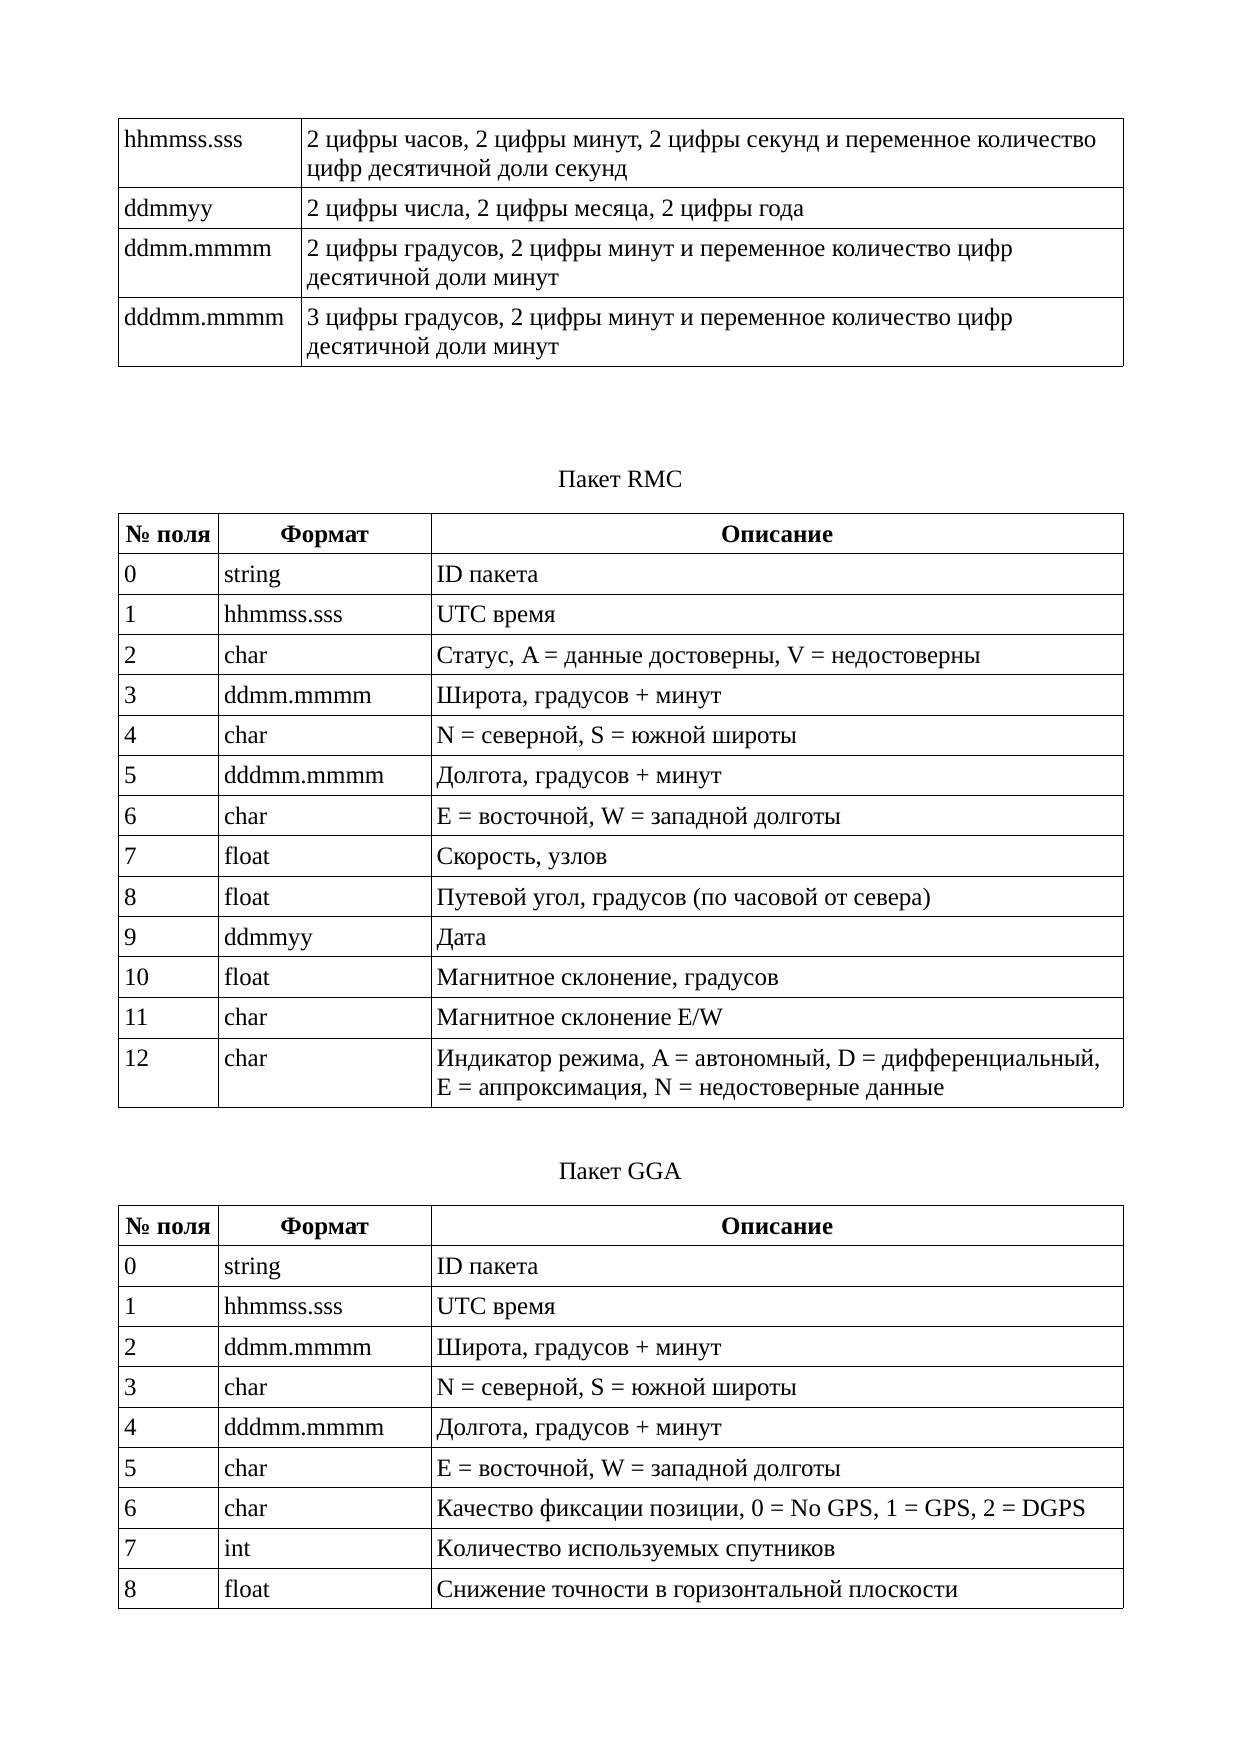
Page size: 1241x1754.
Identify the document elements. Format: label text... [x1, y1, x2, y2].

table_header Формат [219, 514, 431, 553]
table_cell E = восточной, W = западной долготы [432, 796, 1123, 835]
table_cell N = северной, S = южной широты [432, 716, 1123, 755]
table_cell 7 [119, 1529, 218, 1568]
table_cell 9 [119, 917, 218, 956]
table_cell ID пакета [432, 554, 1123, 593]
table_cell hhmmss.sss [119, 119, 301, 187]
table_cell char [219, 716, 431, 755]
table_cell Количество используемых спутников [432, 1529, 1123, 1568]
table_cell 1 [119, 595, 218, 634]
table_cell int [219, 1529, 431, 1568]
table_cell 6 [119, 796, 218, 835]
table_cell 0 [119, 554, 218, 593]
table_cell N = северной, S = южной широты [432, 1367, 1123, 1407]
table_cell 3 цифры градусов, 2 цифры минут и переменное количество цифр десятичной доли минут [302, 298, 1123, 366]
table_cell Снижение точности в горизонтальной плоскости [432, 1569, 1123, 1608]
table_cell char [219, 796, 431, 835]
table_cell float [219, 957, 431, 997]
table_header Формат [219, 1206, 431, 1245]
table_cell 8 [119, 1569, 218, 1608]
table_cell char [219, 998, 431, 1038]
table_cell ddmm.mmmm [219, 675, 431, 714]
table_cell Качество фиксации позиции, 0 = No GPS, 1 = GPS, 2 = DGPS [432, 1488, 1123, 1527]
table_header Описание [432, 1206, 1123, 1245]
table_cell 2 цифры числа, 2 цифры месяца, 2 цифры года [302, 188, 1123, 227]
table_cell Скорость, узлов [432, 836, 1123, 876]
table_cell E = восточной, W = западной долготы [432, 1448, 1123, 1487]
table_cell Широта, градусов + минут [432, 1327, 1123, 1366]
table_cell UTC время [432, 595, 1123, 634]
table_cell char [219, 1448, 431, 1487]
table_cell char [219, 635, 431, 674]
table_cell 7 [119, 836, 218, 876]
table_cell Дата [432, 917, 1123, 956]
table_cell ddmm.mmmm [219, 1327, 431, 1366]
table_cell Статус, A = данные достоверны, V = недостоверны [432, 635, 1123, 674]
table_cell dddmm.mmmm [219, 756, 431, 795]
table_cell 5 [119, 1448, 218, 1487]
table_cell 11 [119, 998, 218, 1038]
table_cell Магнитное склонение, градусов [432, 957, 1123, 997]
table_cell 4 [119, 716, 218, 755]
table_cell Долгота, градусов + минут [432, 756, 1123, 795]
table_cell 0 [119, 1246, 218, 1286]
table_cell 3 [119, 1367, 218, 1407]
text Пакет RMC [118, 464, 1122, 493]
text Пакет GGA [118, 1156, 1122, 1185]
table_cell float [219, 1569, 431, 1608]
table_cell ID пакета [432, 1246, 1123, 1286]
table_cell Магнитное склонение E/W [432, 998, 1123, 1038]
table_cell Индикатор режима, A = автономный, D = дифференциальный, E = аппроксимация, N = недостоверные данные [432, 1039, 1123, 1107]
table_cell UTC время [432, 1287, 1123, 1326]
table_cell 1 [119, 1287, 218, 1326]
table_cell char [219, 1039, 431, 1107]
table_cell Долгота, градусов + минут [432, 1408, 1123, 1447]
table_cell ddmm.mmmm [119, 229, 301, 297]
table_cell char [219, 1488, 431, 1527]
table_cell char [219, 1367, 431, 1407]
table_cell 5 [119, 756, 218, 795]
table_cell 2 цифры градусов, 2 цифры минут и переменное количество цифр десятичной доли минут [302, 229, 1123, 297]
table_cell hhmmss.sss [219, 1287, 431, 1326]
table_cell hhmmss.sss [219, 595, 431, 634]
table_cell 8 [119, 877, 218, 916]
table_cell 10 [119, 957, 218, 997]
table_cell 12 [119, 1039, 218, 1107]
table_cell string [219, 554, 431, 593]
table_header № поля [119, 1206, 218, 1245]
table_cell float [219, 877, 431, 916]
table_cell dddmm.mmmm [119, 298, 301, 366]
table_cell string [219, 1246, 431, 1286]
table_cell 2 [119, 1327, 218, 1366]
table_cell ddmmyy [119, 188, 301, 227]
table_cell 2 [119, 635, 218, 674]
table_cell 3 [119, 675, 218, 714]
table_cell 6 [119, 1488, 218, 1527]
table_cell dddmm.mmmm [219, 1408, 431, 1447]
table_cell 2 цифры часов, 2 цифры минут, 2 цифры секунд и переменное количество цифр десятичной доли секунд [302, 119, 1123, 187]
table_header Описание [432, 514, 1123, 553]
table_cell ddmmyy [219, 917, 431, 956]
table_cell 4 [119, 1408, 218, 1447]
table_cell float [219, 836, 431, 876]
table_cell Широта, градусов + минут [432, 675, 1123, 714]
table_cell Путевой угол, градусов (по часовой от севера) [432, 877, 1123, 916]
table_header № поля [119, 514, 218, 553]
